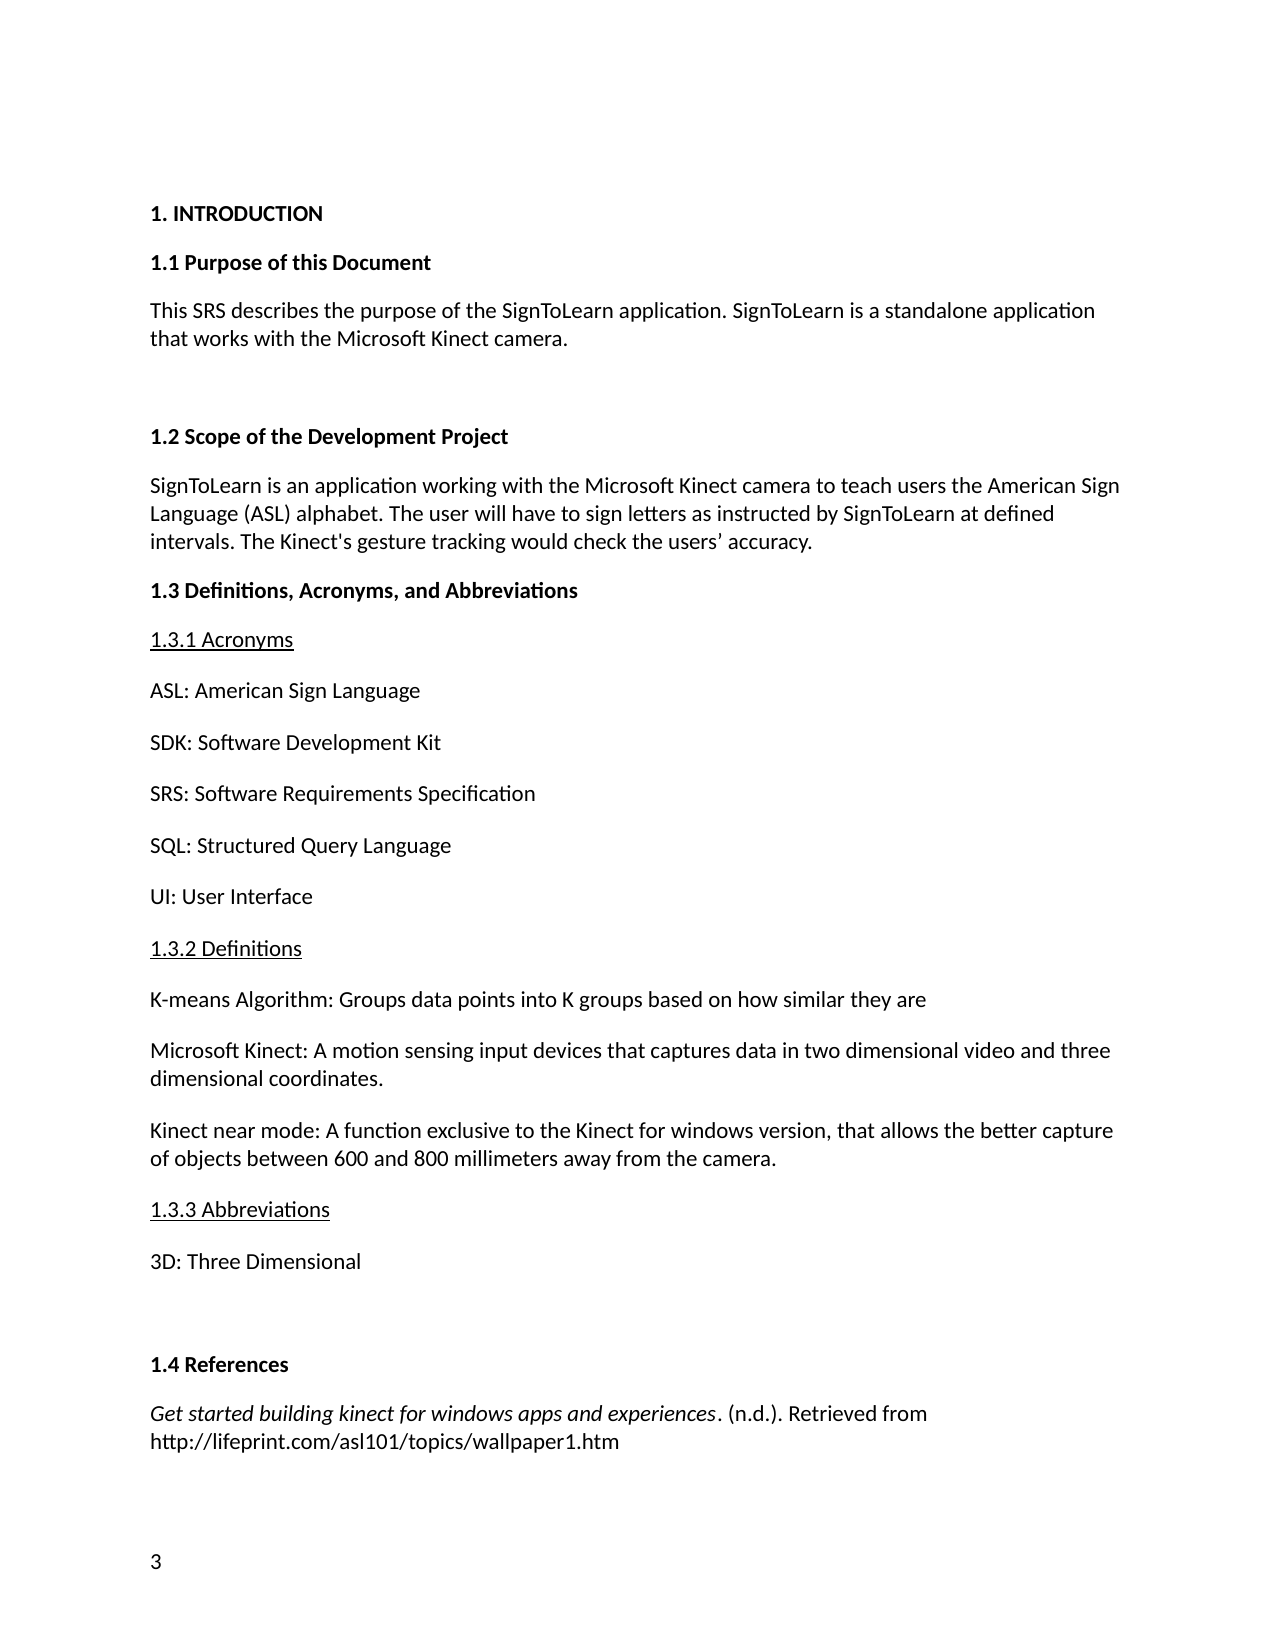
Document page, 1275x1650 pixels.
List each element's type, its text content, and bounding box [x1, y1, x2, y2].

text K-means Algorithm: Groups data points into K groups based on how similar they are [150, 985, 1125, 1013]
text SQL: Structured Query Language [150, 831, 1125, 859]
text Microsoft Kinect: A motion sensing input devices that captures data in two dimensional video and three dimensional coordinates. [150, 1037, 1125, 1093]
text 1. INTRODUCTION [150, 199, 1125, 227]
text ASL: American Sign Language [150, 676, 1125, 704]
text Kinect near mode: A function exclusive to the Kinect for windows version, that allows the better capture of objects between 600 and 800 millimeters away from the camera. [150, 1116, 1125, 1172]
text SRS: Software Requirements Specification [150, 779, 1125, 807]
text SDK: Software Development Kit [150, 728, 1125, 756]
text 1.3.3 Abbreviations [150, 1196, 1125, 1223]
text SignToLearn is an application working with the Microsoft Kinect camera to teach users the American Sign Language (ASL) alphabet. The user will have to sign letters as instructed by SignToLearn at defined intervals. The Kinect's gesture tracking would check the users’ accuracy. [150, 471, 1125, 555]
text UI: User Interface [150, 882, 1125, 910]
text Get started building kinect for windows apps and experiences. (n.d.). Retrieved from http://lifeprint.com/asl101/topics/wallpaper1.htm [150, 1399, 1125, 1455]
text 1.4 References [150, 1350, 1125, 1378]
text 1.3.1 Acronyms [150, 625, 1125, 653]
text 1.3 Definitions, Acronyms, and Abbreviations [150, 576, 1125, 604]
text 1.3.2 Definitions [150, 934, 1125, 962]
text 1.1 Purpose of this Document [150, 248, 1125, 276]
text 1.2 Scope of the Development Project [150, 422, 1125, 450]
text 3D: Three Dimensional [150, 1247, 1125, 1275]
text This SRS describes the purpose of the SignToLearn application. SignToLearn is a standalone application that works with the Microsoft Kinect camera. [150, 297, 1125, 353]
